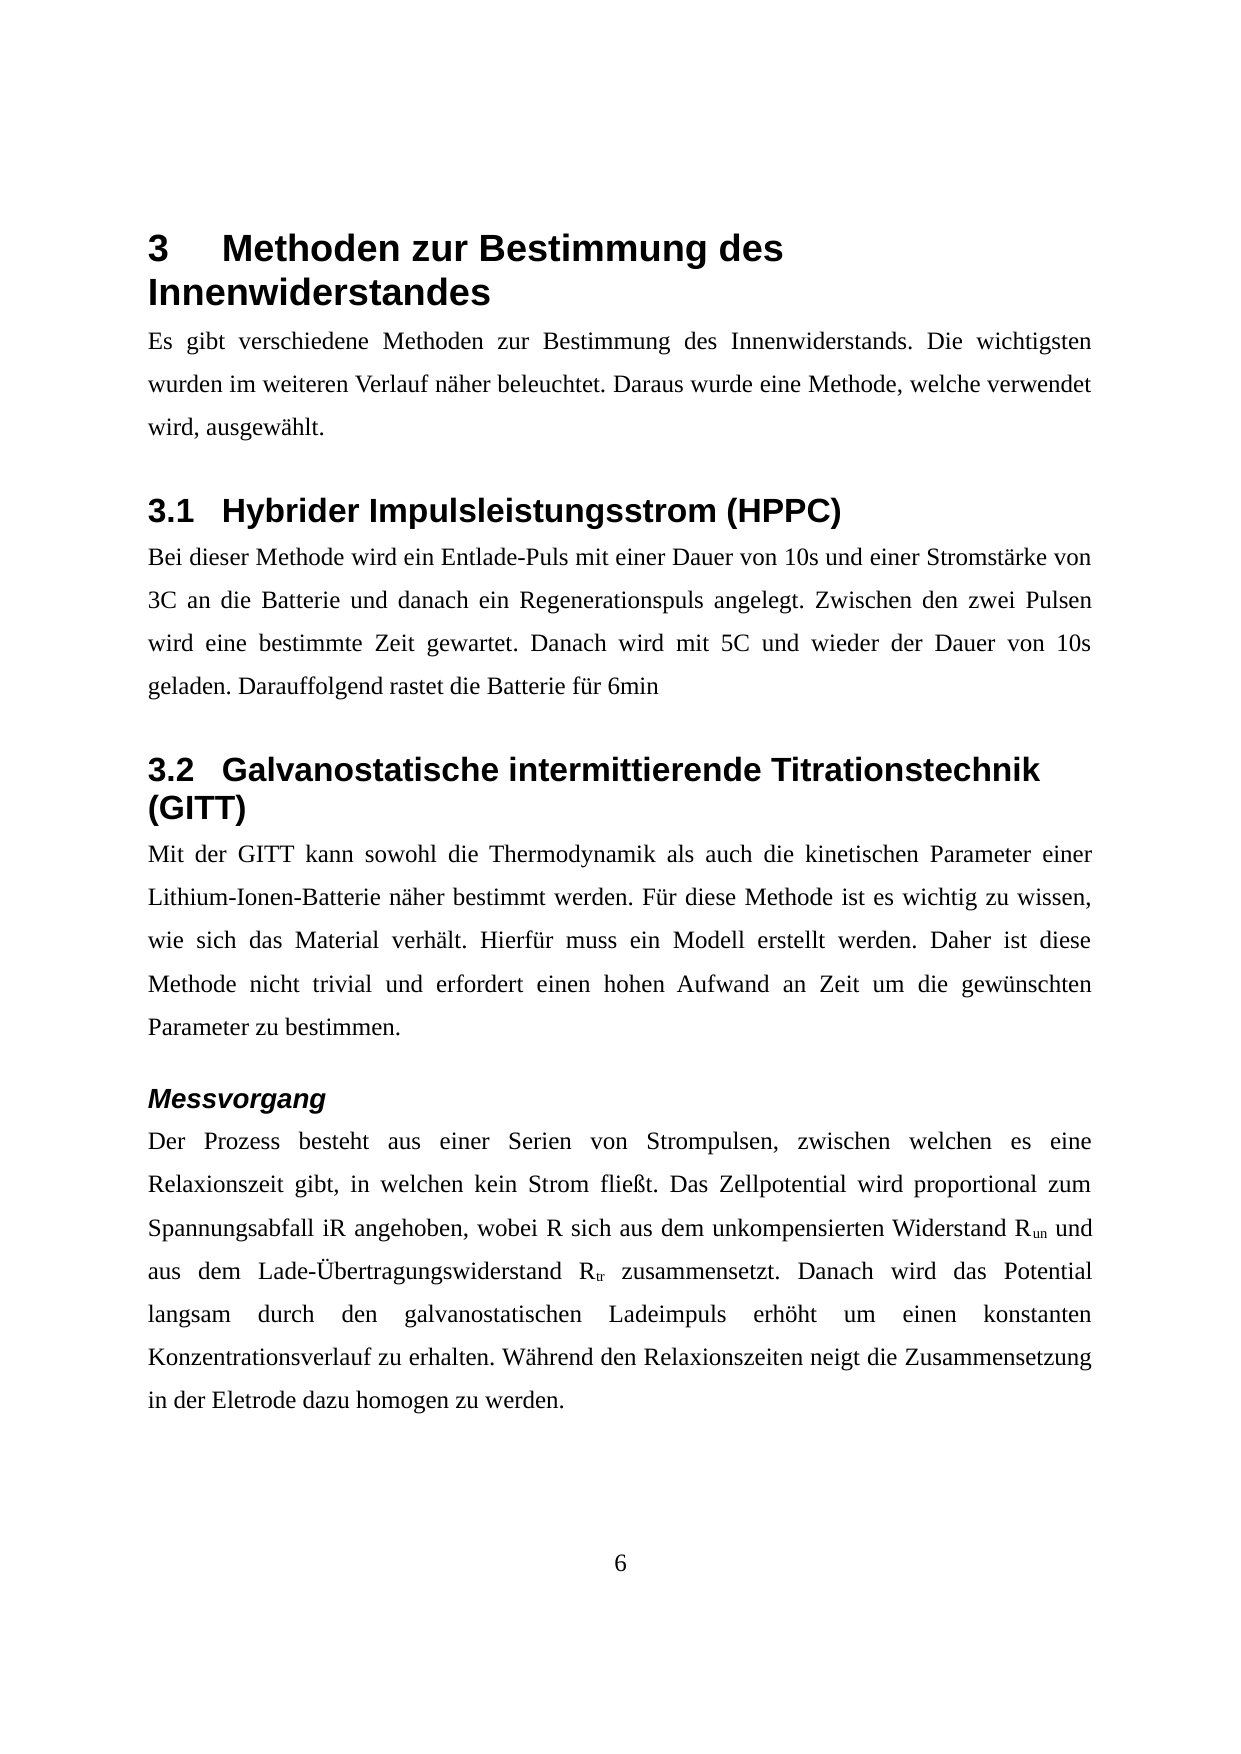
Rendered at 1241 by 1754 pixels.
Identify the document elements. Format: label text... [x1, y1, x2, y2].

subtitle Hybrider Impulsleistungsstrom (HPPC) [148, 491, 1093, 529]
text Bei dieser Methode wird ein Entlade-Puls mit einer Dauer von 10s und einer Stromstärke von 3C an die Batterie und danach ein Regenerationspuls angelegt. Zwischen den zwei Pulsen wird eine bestimmte Zeit gewartet. Danach wird mit 5C und wieder der Dauer von 10s geladen. Darauffolgend rastet die Batterie für 6min [148, 542, 1093, 700]
text Es gibt verschiedene Methoden zur Bestimmung des Innenwiderstands. Die wichtigsten wurden im weiteren Verlauf näher beleuchtet. Daraus wurde eine Methode, welche verwendet wird, ausgewählt. [148, 326, 1093, 441]
text Der Prozess besteht aus einer Serien von Strompulsen, zwischen welchen es eine Relaxionszeit gibt, in welchen kein Strom fließt. Das Zellpotential wird proportional zum Spannungsabfall iR angehoben, wobei R sich aus dem unkompensierten Widerstand Run und aus dem Lade-Übertragungswiderstand Rtr zusammensetzt. Danach wird das Potential langsam durch den galvanostatischen Ladeimpuls erhöht um einen konstanten Konzentrationsverlauf zu erhalten. Während den Relaxionszeiten neigt die Zusammensetzung in der Eletrode dazu homogen zu werden. [148, 1126, 1093, 1414]
subtitle Methoden zur Bestimmung des Innenwiderstandes [148, 226, 1093, 313]
text Mit der GITT kann sowohl die Thermodynamik als auch die kinetischen Parameter einer Lithium-Ionen-Batterie näher bestimmt werden. Für diese Methode ist es wichtig zu wissen, wie sich das Material verhält. Hierfür muss ein Modell erstellt werden. Daher ist diese Methode nicht trivial und erfordert einen hohen Aufwand an Zeit um die gewünschten Parameter zu bestimmen. [148, 839, 1093, 1041]
subtitle Messvorgang [148, 1082, 1093, 1114]
subtitle Galvanostatische intermittierende Titrationstechnik (GITT) [148, 749, 1093, 827]
